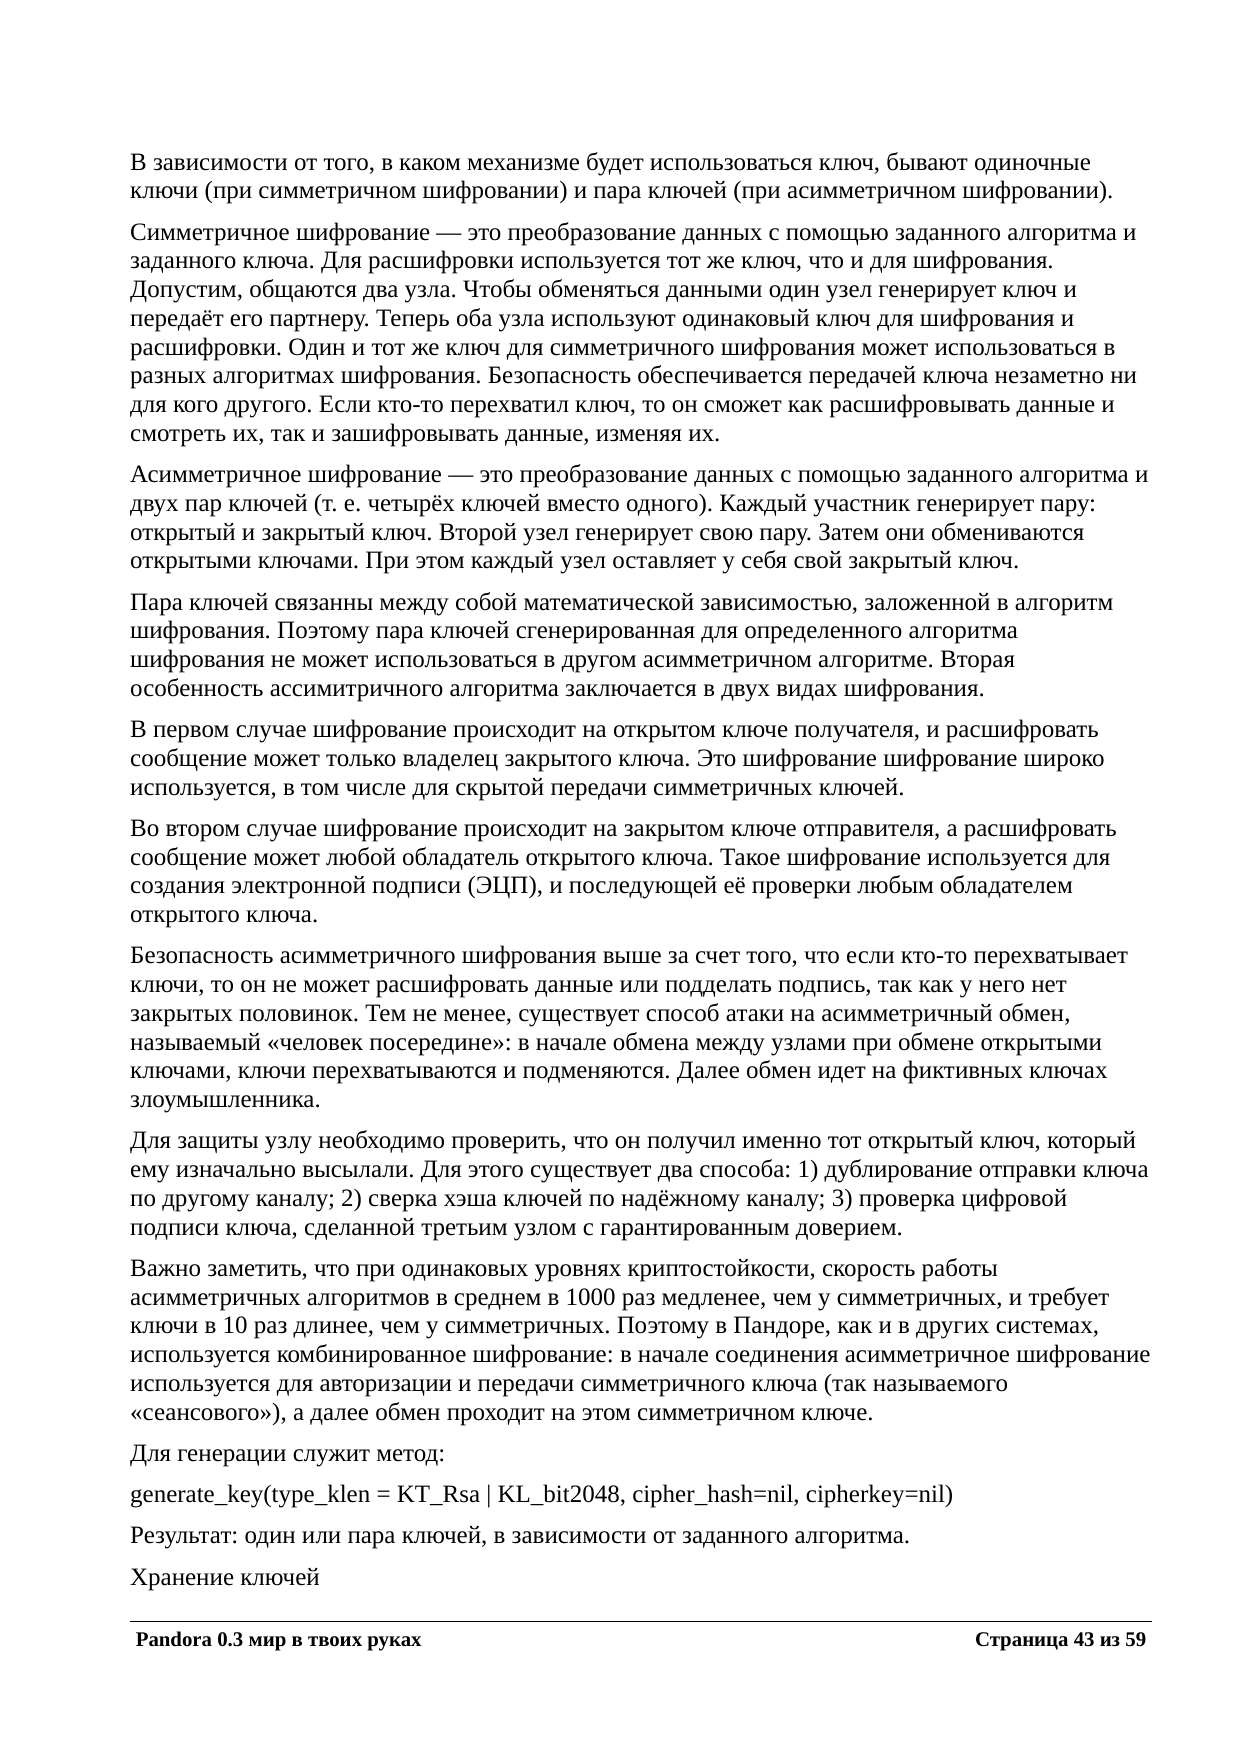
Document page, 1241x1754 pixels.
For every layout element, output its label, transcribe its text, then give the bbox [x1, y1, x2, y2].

text Асимметричное шифрование — это преобразование данных с помощью заданного алгоритма и двух пар ключей (т. е. четырёх ключей вместо одного). Каждый участник генерирует пару: открытый и закрытый ключ. Второй узел генерирует свою пару. Затем они обмениваются открытыми ключами. При этом каждый узел оставляет у себя свой закрытый ключ. [130, 459, 1152, 574]
text Симметричное шифрование — это преобразование данных с помощью заданного алгоритма и заданного ключа. Для расшифровки используется тот же ключ, что и для шифрования. Допустим, общаются два узла. Чтобы обменяться данными один узел генерирует ключ и передаёт его партнеру. Теперь оба узла используют одинаковый ключ для шифрования и расшифровки. Один и тот же ключ для симметричного шифрования может использоваться в разных алгоритмах шифрования. Безопасность обеспечивается передачей ключа незаметно ни для кого другого. Если кто-то перехватил ключ, то он сможет как расшифровывать данные и смотреть их, так и зашифровывать данные, изменяя их. [130, 217, 1152, 447]
text Безопасность асимметричного шифрования выше за счет того, что если кто-то перехватывает ключи, то он не может расшифровать данные или подделать подпись, так как у него нет закрытых половинок. Тем не менее, существует способ атаки на асимметричный обмен, называемый «человек посередине»: в начале обмена между узлами при обмене открытыми ключами, ключи перехватываются и подменяются. Далее обмен идет на фиктивных ключах злоумышленника. [130, 941, 1152, 1113]
text Пара ключей связанны между собой математической зависимостью, заложенной в алгоритм шифрования. Поэтому пара ключей сгенерированная для определенного алгоритма шифрования не может использоваться в другом асимметричном алгоритме. Вторая особенность ассимитричного алгоритма заключается в двух видах шифрования. [130, 587, 1152, 702]
text Хранение ключей [130, 1562, 1152, 1591]
text Для защиты узлу необходимо проверить, что он получил именно тот открытый ключ, который ему изначально высылали. Для этого существует два способа: 1) дублирование отправки ключа по другому каналу; 2) сверка хэша ключей по надёжному каналу; 3) проверка цифровой подписи ключа, сделанной третьим узлом с гарантированным доверием. [130, 1126, 1152, 1241]
text Важно заметить, что при одинаковых уровнях криптостойкости, скорость работы асимметричных алгоритмов в среднем в 1000 раз медленее, чем у симметричных, и требует ключи в 10 раз длинее, чем у симметричных. Поэтому в Пандоре, как и в других системах, используется комбинированное шифрование: в начале соединения асимметричное шифрование используется для авторизации и передачи симметричного ключа (так называемого «сеансового»), а далее обмен проходит на этом симметричном ключе. [130, 1253, 1152, 1426]
text В зависимости от того, в каком механизме будет использоваться ключ, бывают одиночные ключи (при симметричном шифровании) и пара ключей (при асимметричном шифровании). [130, 147, 1152, 204]
text Во втором случае шифрование происходит на закрытом ключе отправителя, а расшифровать сообщение может любой обладатель открытого ключа. Такое шифрование используется для создания электронной подписи (ЭЦП), и последующей её проверки любым обладателем открытого ключа. [130, 813, 1152, 928]
text generate_key(type_klen = KT_Rsa | KL_bit2048, cipher_hash=nil, cipherkey=nil) [130, 1479, 1152, 1508]
text Для генерации служит метод: [130, 1438, 1152, 1467]
text Результат: один или пара ключей, в зависимости от заданного алгоритма. [130, 1521, 1152, 1549]
text В первом случае шифрование происходит на открытом ключе получателя, и расшифровать сообщение может только владелец закрытого ключа. Это шифрование шифрование широко используется, в том числе для скрытой передачи симметричных ключей. [130, 714, 1152, 801]
